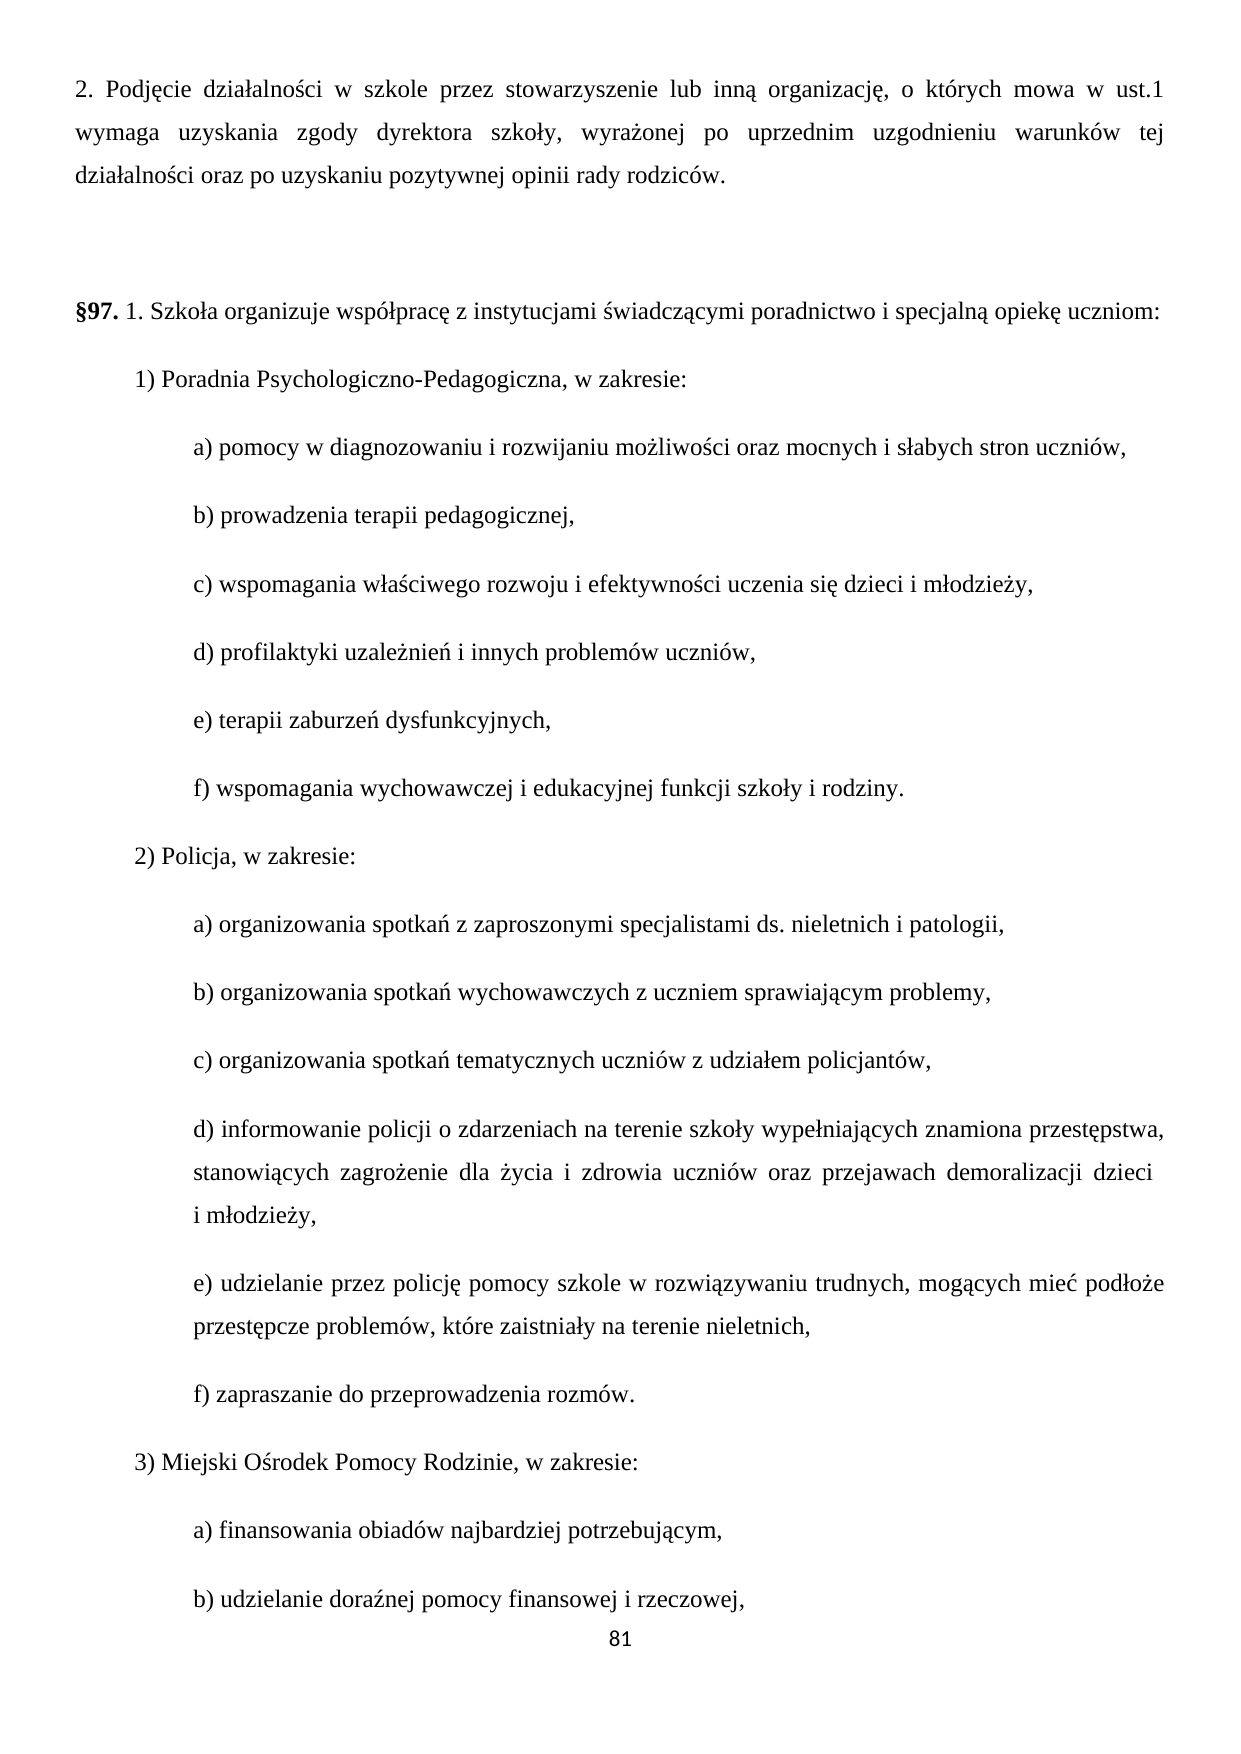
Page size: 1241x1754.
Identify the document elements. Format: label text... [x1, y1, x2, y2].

text f) zapraszanie do przeprowadzenia rozmów. [193, 1379, 1165, 1408]
text 1) Poradnia Psychologiczno-Pedagogiczna, w zakresie: [134, 364, 1165, 393]
text c) wspomagania właściwego rozwoju i efektywności uczenia się dzieci i młodzieży, [193, 569, 1165, 597]
text 2) Policja, w zakresie: [134, 841, 1165, 870]
text e) terapii zaburzeń dysfunkcyjnych, [193, 705, 1165, 734]
text f) wspomagania wychowawczej i edukacyjnej funkcji szkoły i rodziny. [193, 773, 1165, 802]
text 3) Miejski Ośrodek Pomocy Rodzinie, w zakresie: [134, 1447, 1165, 1476]
text b) udzielanie doraźnej pomocy finansowej i rzeczowej, [193, 1584, 1165, 1612]
text a) organizowania spotkań z zaproszonymi specjalistami ds. nieletnich i patologii, [193, 909, 1165, 938]
text 2. Podjęcie działalności w szkole przez stowarzyszenie lub inną organizację, o których mowa w ust.1 wymaga uzyskania zgody dyrektora szkoły, wyrażonej po uprzednim uzgodnieniu warunków tej działalności oraz po uzyskaniu pozytywnej opinii rady rodziców. [75, 74, 1165, 189]
text a) finansowania obiadów najbardziej potrzebującym, [193, 1516, 1165, 1544]
text e) udzielanie przez policję pomocy szkole w rozwiązywaniu trudnych, mogących mieć podłoże przestępcze problemów, które zaistniały na terenie nieletnich, [193, 1268, 1165, 1340]
text §97. 1. Szkoła organizuje współpracę z instytucjami świadczącymi poradnictwo i specjalną opiekę uczniom: [75, 296, 1165, 325]
text d) profilaktyki uzależnień i innych problemów uczniów, [193, 637, 1165, 666]
text a) pomocy w diagnozowaniu i rozwijaniu możliwości oraz mocnych i słabych stron uczniów, [193, 432, 1165, 461]
text c) organizowania spotkań tematycznych uczniów z udziałem policjantów, [193, 1046, 1165, 1074]
text b) organizowania spotkań wychowawczych z uczniem sprawiającym problemy, [193, 977, 1165, 1006]
text b) prowadzenia terapii pedagogicznej, [193, 501, 1165, 529]
text d) informowanie policji o zdarzeniach na terenie szkoły wypełniających znamiona przestępstwa, stanowiących zagrożenie dla życia i zdrowia uczniów oraz przejawach demoralizacji dzieci i młodzieży, [193, 1114, 1165, 1229]
